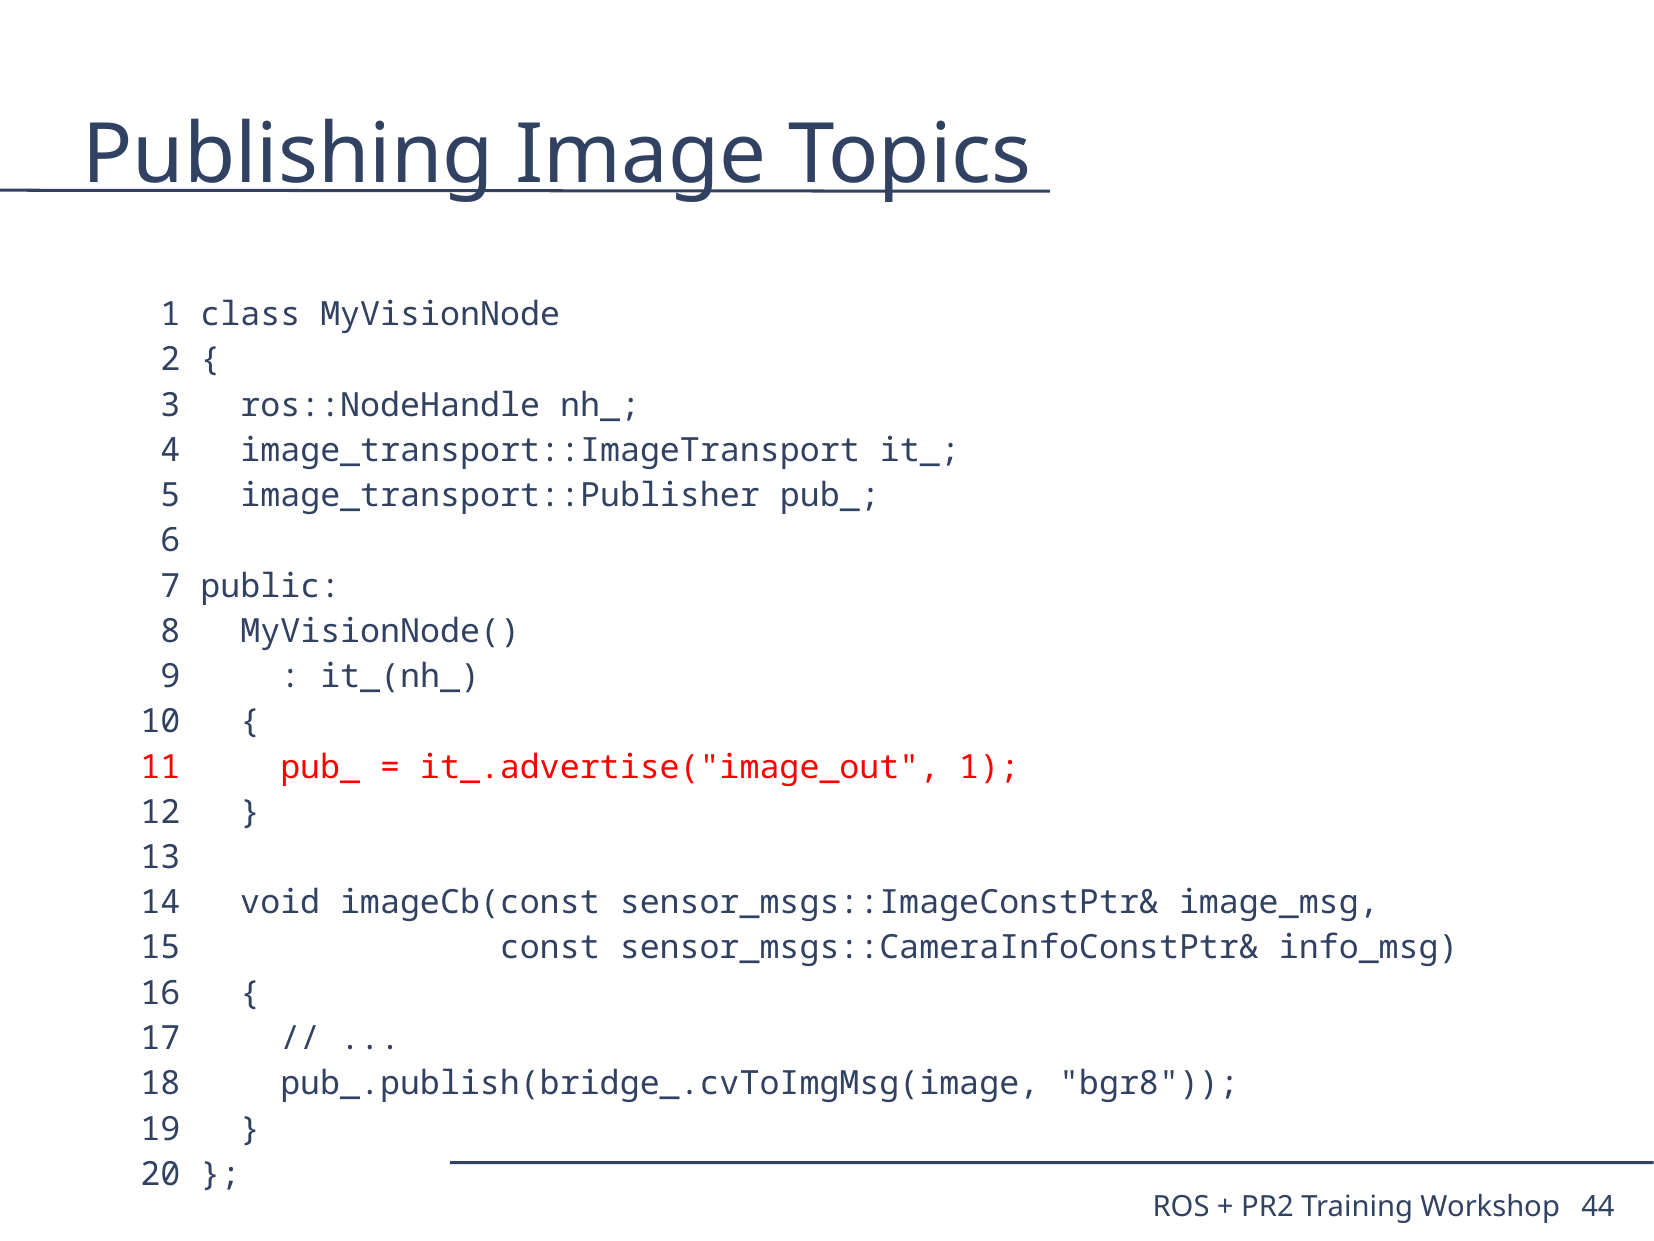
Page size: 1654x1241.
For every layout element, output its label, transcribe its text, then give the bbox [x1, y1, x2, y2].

title Publishing Image Topics [82, 75, 1571, 226]
list 1 class MyVisionNode 2 { 3 ros::NodeHandle nh_; 4 image_transport::ImageTransport it_; 5 image_transport::Publisher pub_; 6 7 public: 8 MyVisionNode() 9 : it_(nh_) 10 { 11 pub_ = it_.advertise("image_out", 1); 12 } 13 14 void imageCb(const sensor_msgs::ImageConstPtr& image_msg, 15 const sensor_msgs::CameraInfoConstPtr& info_msg) 16 { 17 // ... 18 pub_.publish(bridge_.cvToImgMsg(image, "bgr8")); 19 } 20 }; [82, 290, 1571, 1109]
